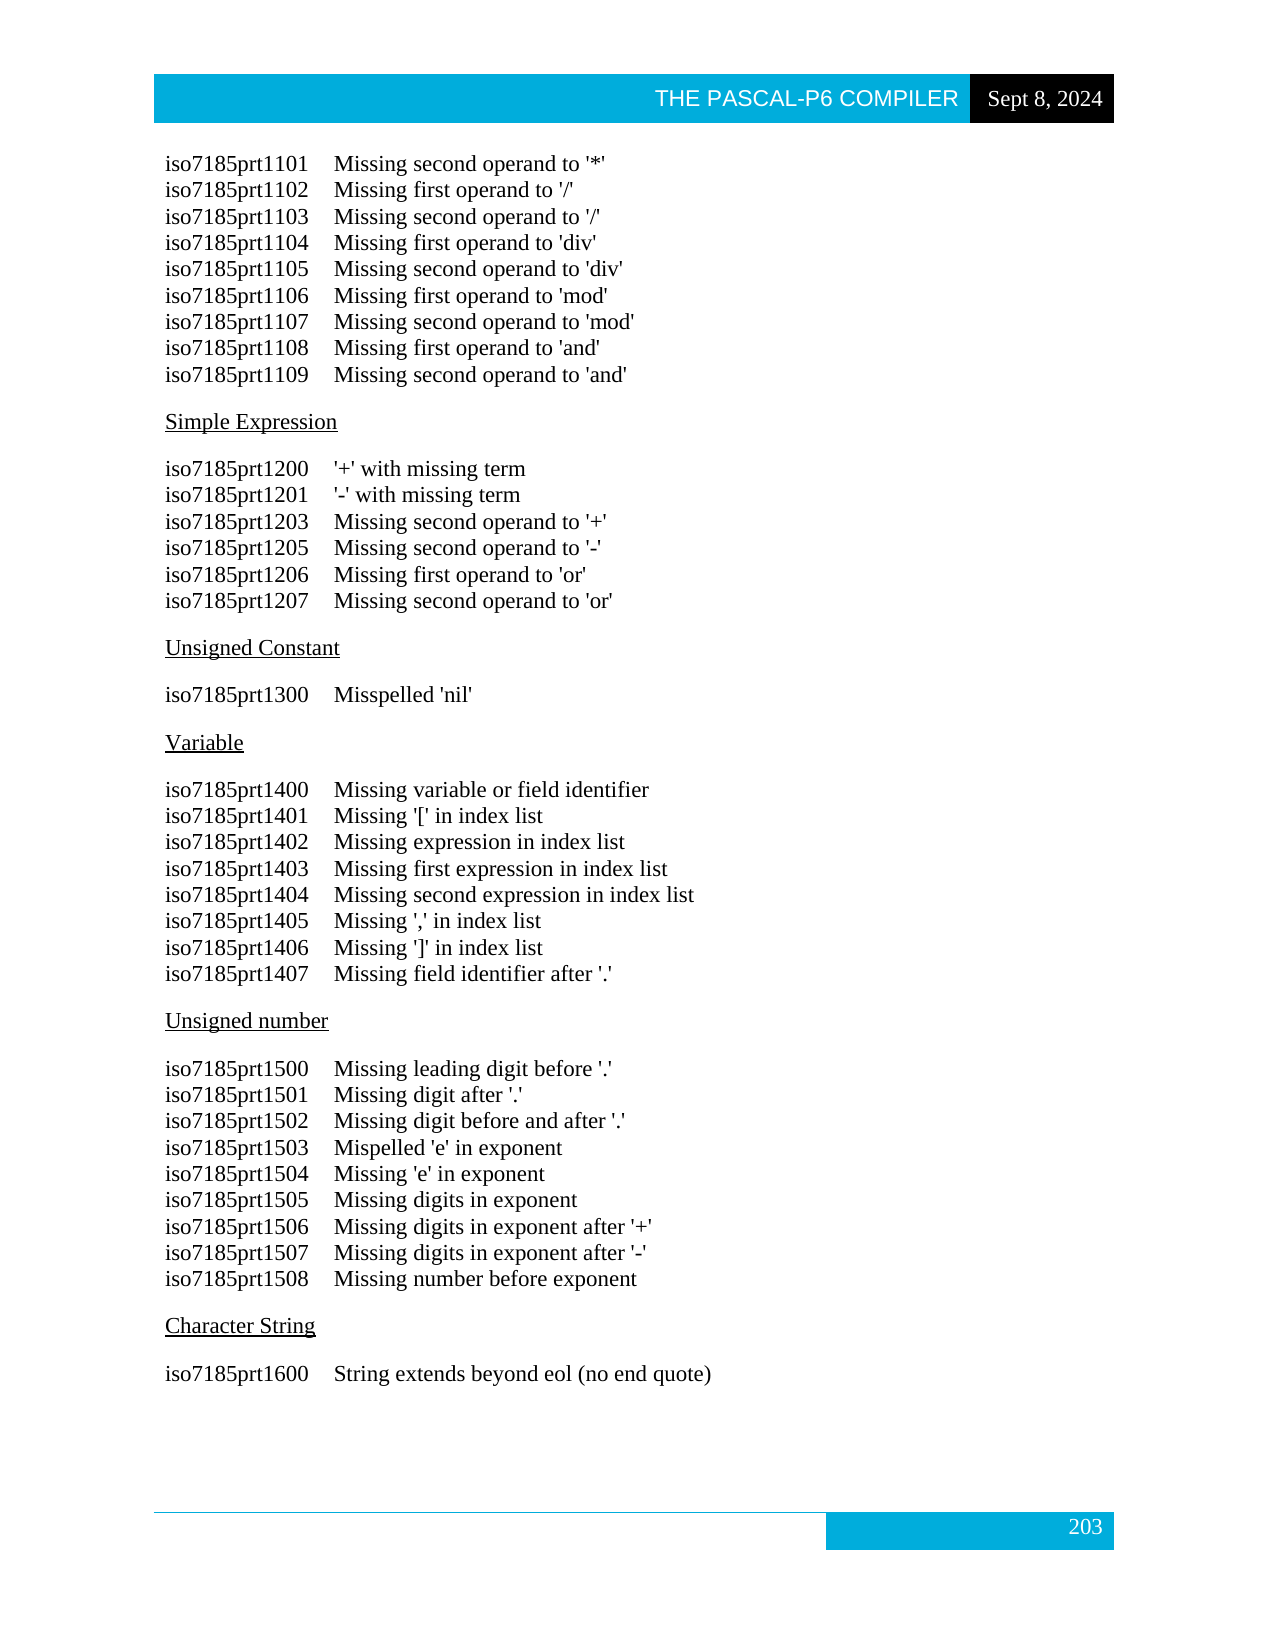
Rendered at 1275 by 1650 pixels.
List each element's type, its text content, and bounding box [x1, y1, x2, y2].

text iso7185prt1504 Missing 'e' in exponent [165, 1160, 1125, 1186]
text iso7185prt1401 Missing '[' in index list [165, 802, 1125, 828]
text Character String [165, 1313, 1125, 1339]
text Variable [165, 728, 1125, 755]
text iso7185prt1406 Missing ']' in index list [165, 934, 1125, 960]
text iso7185prt1203 Missing second operand to '+' [165, 508, 1125, 534]
text iso7185prt1300 Misspelled 'nil' [165, 681, 1125, 708]
text iso7185prt1101 Missing second operand to '*' [165, 150, 1125, 176]
text Unsigned Constant [165, 634, 1125, 661]
text iso7185prt1103 Missing second operand to '/' [165, 203, 1125, 229]
text iso7185prt1102 Missing first operand to '/' [165, 176, 1125, 203]
text iso7185prt1109 Missing second operand to 'and' [165, 361, 1125, 387]
text iso7185prt1502 Missing digit before and after '.' [165, 1107, 1125, 1134]
text iso7185prt1207 Missing second operand to 'or' [165, 587, 1125, 613]
text iso7185prt1503 Mispelled 'e' in exponent [165, 1134, 1125, 1160]
text iso7185prt1403 Missing first expression in index list [165, 855, 1125, 881]
text iso7185prt1507 Missing digits in exponent after '-' [165, 1239, 1125, 1265]
text iso7185prt1506 Missing digits in exponent after '+' [165, 1213, 1125, 1239]
text iso7185prt1108 Missing first operand to 'and' [165, 334, 1125, 361]
text iso7185prt1501 Missing digit after '.' [165, 1081, 1125, 1107]
text iso7185prt1505 Missing digits in exponent [165, 1186, 1125, 1213]
text iso7185prt1600 String extends beyond eol (no end quote) [165, 1360, 1125, 1386]
text iso7185prt1402 Missing expression in index list [165, 828, 1125, 855]
text iso7185prt1106 Missing first operand to 'mod' [165, 282, 1125, 308]
text Simple Expression [165, 408, 1125, 434]
text iso7185prt1500 Missing leading digit before '.' [165, 1054, 1125, 1081]
text iso7185prt1205 Missing second operand to '-' [165, 534, 1125, 561]
text Unsigned number [165, 1007, 1125, 1034]
text iso7185prt1105 Missing second operand to 'div' [165, 255, 1125, 282]
text iso7185prt1206 Missing first operand to 'or' [165, 561, 1125, 587]
text iso7185prt1508 Missing number before exponent [165, 1265, 1125, 1292]
text iso7185prt1107 Missing second operand to 'mod' [165, 308, 1125, 334]
text iso7185prt1404 Missing second expression in index list [165, 881, 1125, 907]
text iso7185prt1405 Missing ',' in index list [165, 907, 1125, 934]
text iso7185prt1407 Missing field identifier after '.' [165, 960, 1125, 987]
text iso7185prt1400 Missing variable or field identifier [165, 776, 1125, 802]
text iso7185prt1201 '-' with missing term [165, 482, 1125, 508]
text iso7185prt1200 '+' with missing term [165, 455, 1125, 482]
text iso7185prt1104 Missing first operand to 'div' [165, 229, 1125, 255]
